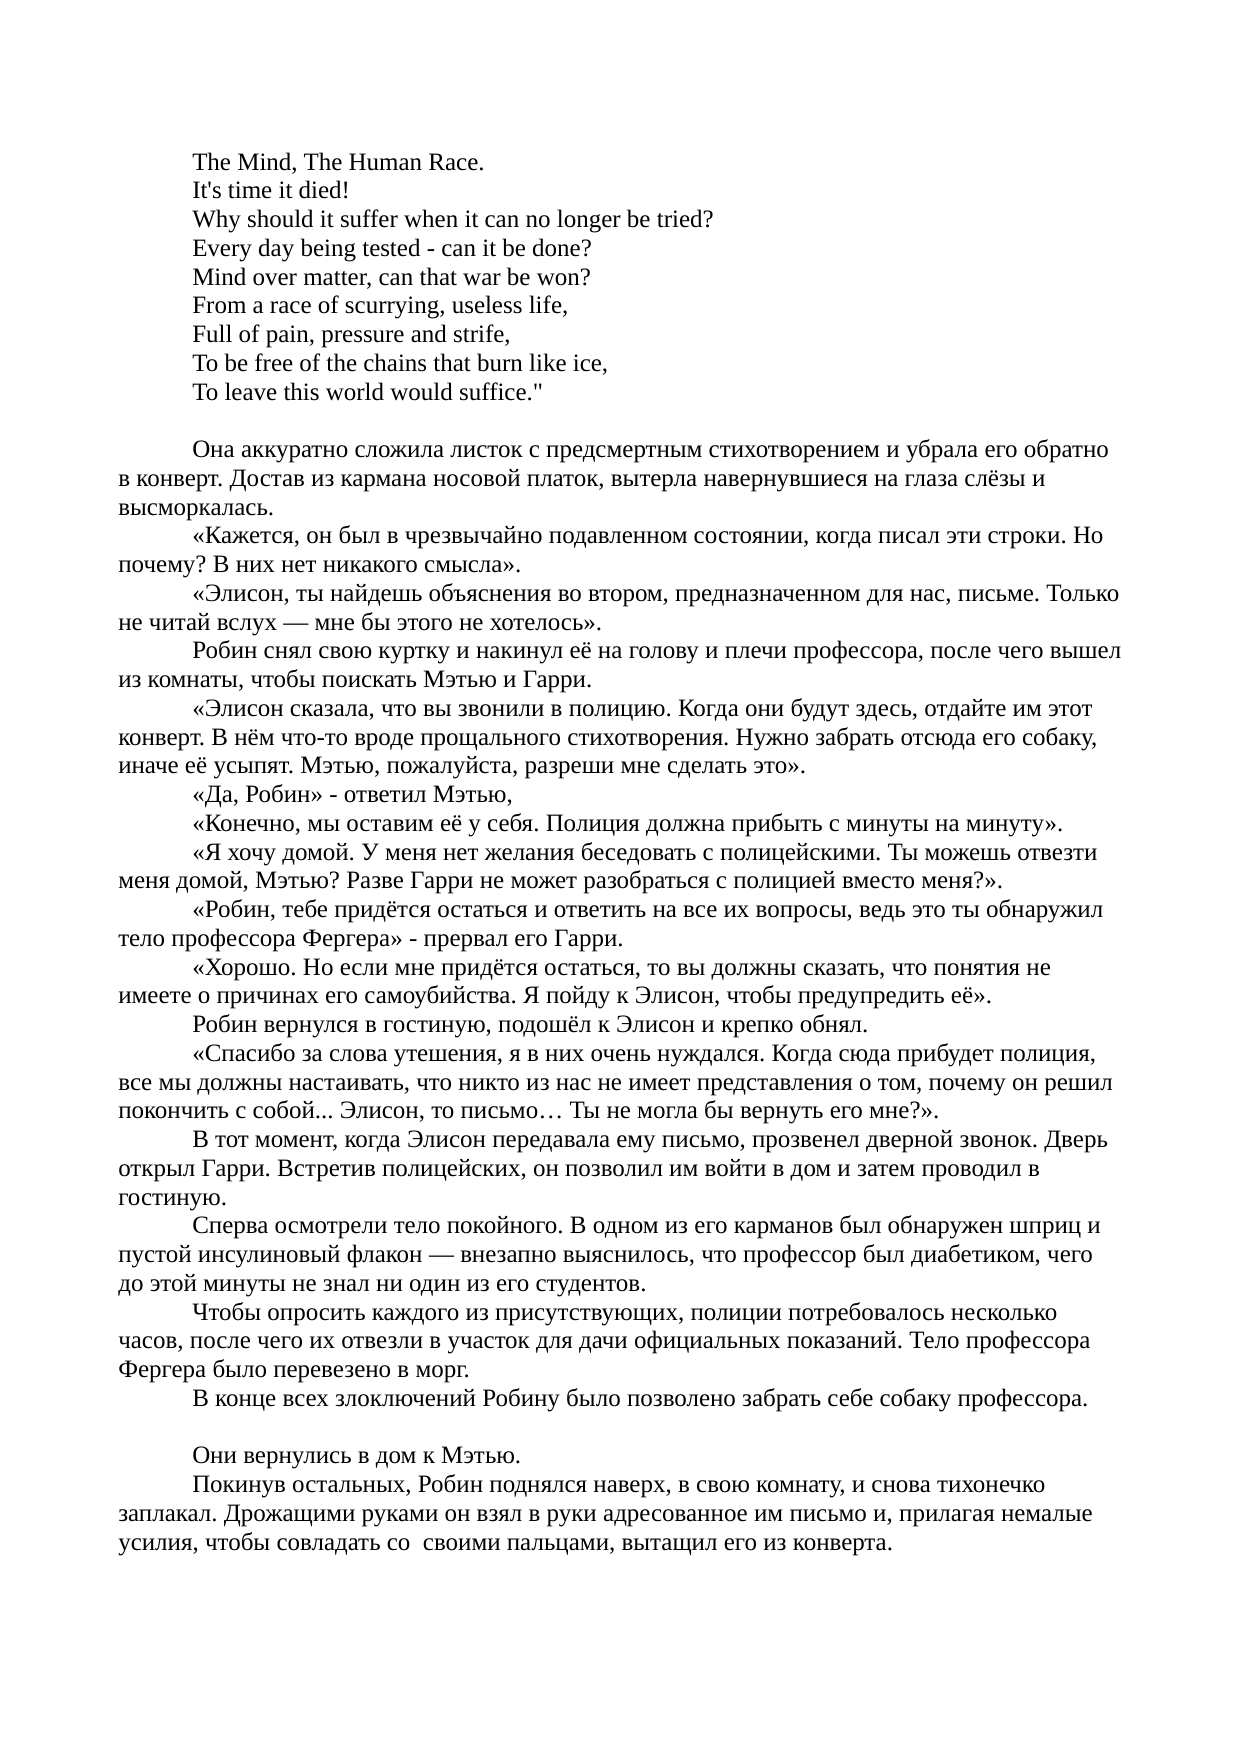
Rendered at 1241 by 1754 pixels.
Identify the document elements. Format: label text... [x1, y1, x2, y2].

text The Mind, The Human Race. [118, 147, 1122, 176]
text Покинув остальных, Робин поднялся наверх, в свою комнату, и снова тихонечко заплакал. Дрожащими руками он взял в руки адресованное им письмо и, прилагая немалые усилия, чтобы совладать со своими пальцами, вытащил его из конверта. [118, 1469, 1122, 1556]
text «Я хочу домой. У меня нет желания беседовать с полицейскими. Ты можешь отвезти меня домой, Мэтью? Разве Гарри не может разобраться с полицией вместо меня?». [118, 837, 1122, 894]
text Why should it suffer when it can no longer be tried? [118, 204, 1122, 233]
text В тот момент, когда Элисон передавала ему письмо, прозвенел дверной звонок. Дверь открыл Гарри. Встретив полицейских, он позволил им войти в дом и затем проводил в гостиную. [118, 1124, 1122, 1211]
text Робин вернулся в гостиную, подошёл к Элисон и крепко обнял. [118, 1009, 1122, 1038]
text To leave this world would suffice." [118, 377, 1122, 406]
text «Элисон сказала, что вы звонили в полицию. Когда они будут здесь, отдайте им этот конверт. В нём что-то вроде прощального стихотворения. Нужно забрать отсюда его собаку, иначе её усыпят. Мэтью, пожалуйста, разреши мне сделать это». [118, 693, 1122, 779]
text Mind over matter, can that war be won? [118, 262, 1122, 291]
text В конце всех злоключений Робину было позволено забрать себе собаку профессора. [118, 1383, 1122, 1412]
text «Робин, тебе придётся остаться и ответить на все их вопросы, ведь это ты обнаружил тело профессора Фергера» - прервал его Гарри. [118, 894, 1122, 952]
text To be free of the chains that burn like ice, [118, 348, 1122, 377]
text Она аккуратно сложила листок с предсмертным стихотворением и убрала его обратно в конверт. Достав из кармана носовой платок, вытерла навернувшиеся на глаза слёзы и высморкалась. [118, 434, 1122, 521]
text Сперва осмотрели тело покойного. В одном из его карманов был обнаружен шприц и пустой инсулиновый флакон — внезапно выяснилось, что профессор был диабетиком, чего до этой минуты не знал ни один из его студентов. [118, 1211, 1122, 1297]
text From a race of scurrying, useless life, [118, 291, 1122, 319]
text Full of pain, pressure and strife, [118, 319, 1122, 348]
text Робин снял свою куртку и накинул её на голову и плечи профессора, после чего вышел из комнаты, чтобы поискать Мэтью и Гарри. [118, 636, 1122, 693]
text «Кажется, он был в чрезвычайно подавленном состоянии, когда писал эти строки. Но почему? В них нет никакого смысла». [118, 521, 1122, 578]
text «Спасибо за слова утешения, я в них очень нуждался. Когда сюда прибудет полиция, все мы должны настаивать, что никто из нас не имеет представления о том, почему он решил покончить с собой... Элисон, то письмо… Ты не могла бы вернуть его мне?». [118, 1038, 1122, 1124]
text It's time it died! [118, 176, 1122, 204]
text «Да, Робин» - ответил Мэтью, [118, 779, 1122, 808]
text «Хорошо. Но если мне придётся остаться, то вы должны сказать, что понятия не имеете о причинах его самоубийства. Я пойду к Элисон, чтобы предупредить её». [118, 952, 1122, 1009]
text Every day being tested - can it be done? [118, 233, 1122, 262]
text «Элисон, ты найдешь объяснения во втором, предназначенном для нас, письме. Только не читай вслух — мне бы этого не хотелось». [118, 578, 1122, 636]
text «Конечно, мы оставим её у себя. Полиция должна прибыть с минуты на минуту». [118, 808, 1122, 837]
text Чтобы опросить каждого из присутствующих, полиции потребовалось несколько часов, после чего их отвезли в участок для дачи официальных показаний. Тело профессора Фергера было перевезено в морг. [118, 1297, 1122, 1383]
text Они вернулись в дом к Мэтью. [118, 1441, 1122, 1469]
